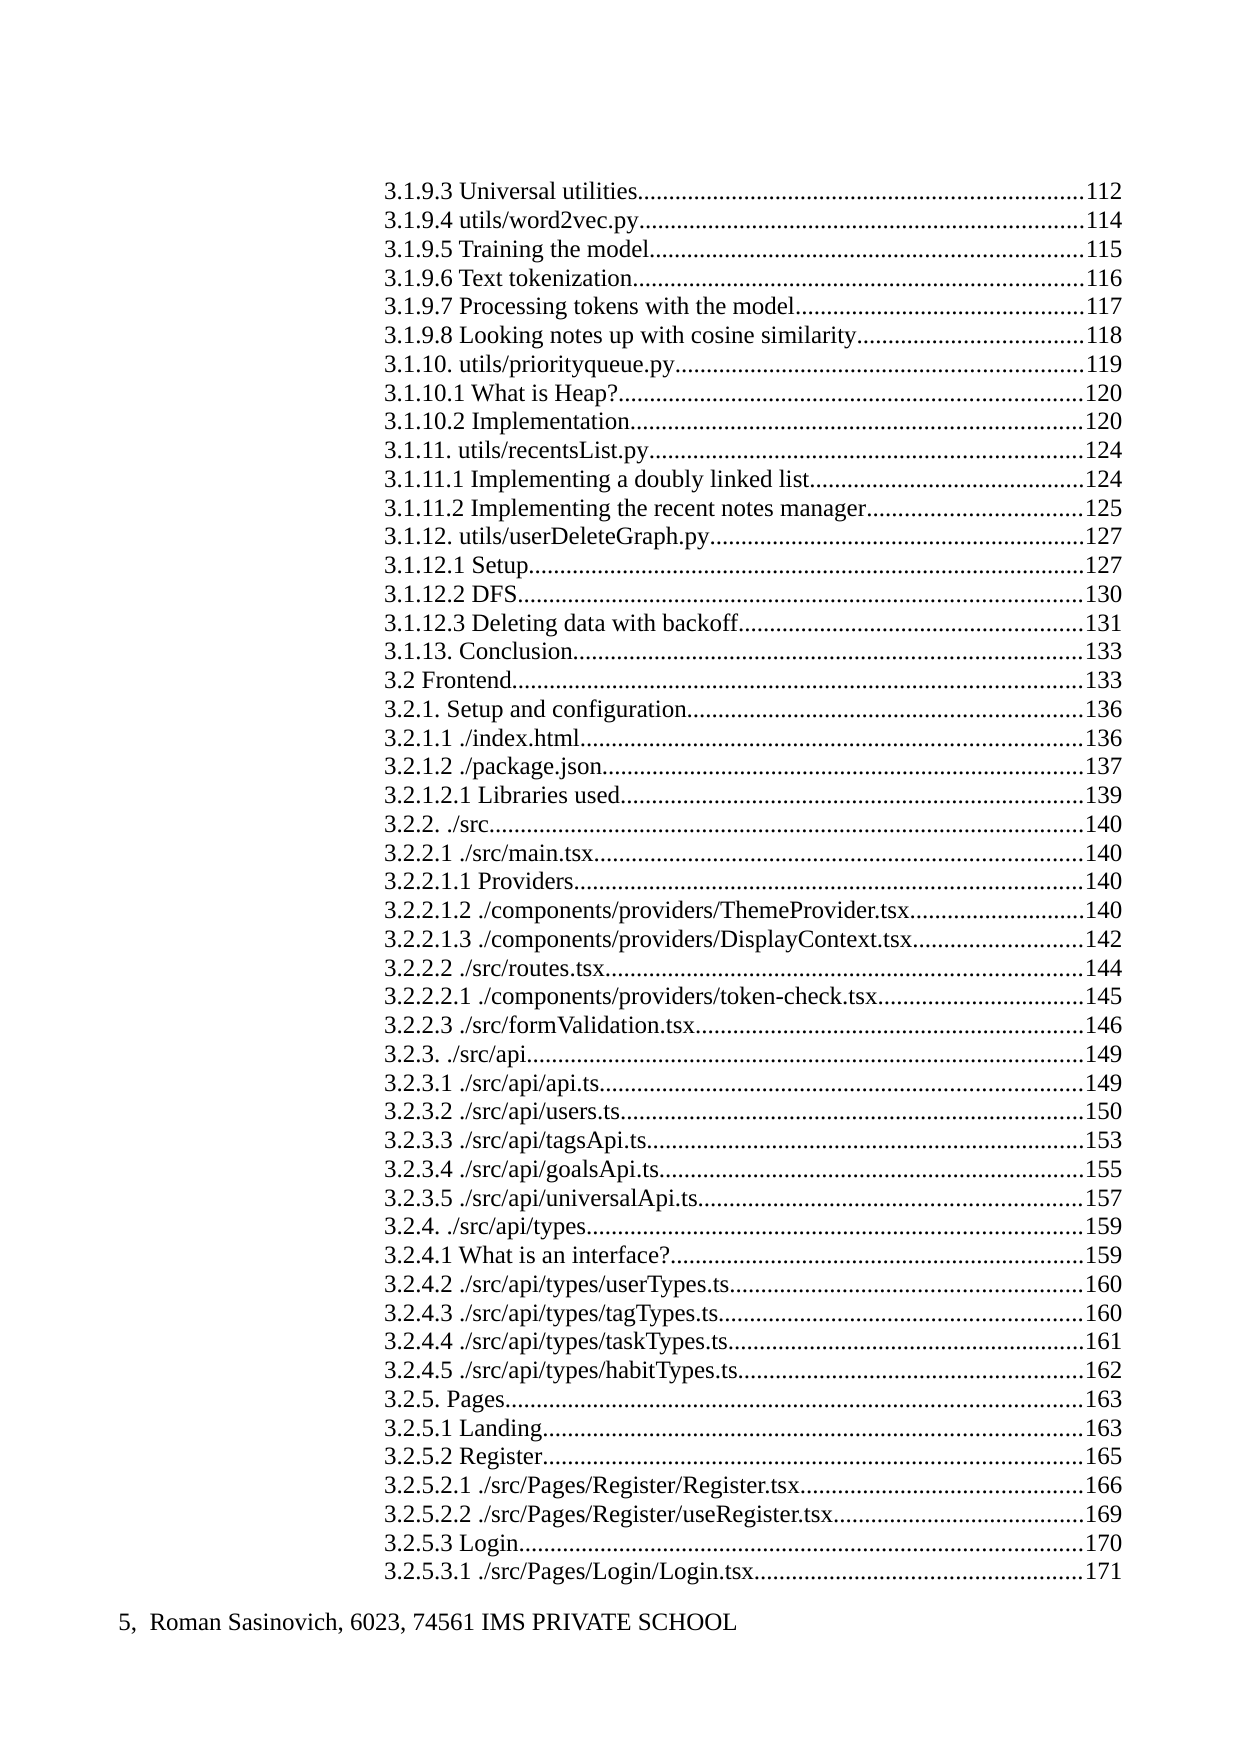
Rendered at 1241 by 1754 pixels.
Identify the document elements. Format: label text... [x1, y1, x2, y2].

text 3.2.2.1.1 Providers 140 [384, 866, 1122, 895]
text 3.1.13. Conclusion 133 [384, 636, 1122, 665]
text 3.2.2.1.2 ./components/providers/ThemeProvider.tsx 140 [384, 895, 1122, 924]
text 3.2.3. ./src/api 149 [384, 1039, 1122, 1068]
text 3.2.4.4 ./src/api/types/taskTypes.ts 161 [384, 1326, 1122, 1355]
text 3.2.4.3 ./src/api/types/tagTypes.ts 160 [384, 1298, 1122, 1326]
text 3.1.10.1 What is Heap? 120 [384, 378, 1122, 406]
text 3.1.9.7 Processing tokens with the model 117 [384, 291, 1122, 320]
text 3.2.2.2 ./src/routes.tsx 144 [384, 953, 1122, 981]
text 3.2.3.1 ./src/api/api.ts 149 [384, 1068, 1122, 1096]
text 3.2.1.1 ./index.html 136 [384, 723, 1122, 751]
text 3.1.12. utils/userDeleteGraph.py 127 [384, 521, 1122, 550]
text 3.2.1.2.1 Libraries used 139 [384, 780, 1122, 809]
text 3.2.4.2 ./src/api/types/userTypes.ts 160 [384, 1269, 1122, 1298]
text 3.1.9.5 Training the model 115 [384, 234, 1122, 263]
text 3.1.9.3 Universal utilities 112 [384, 176, 1122, 205]
text 3.1.11. utils/recentsList.py 124 [384, 435, 1122, 464]
text 3.2.4. ./src/api/types 159 [384, 1211, 1122, 1240]
text 3.2.5. Pages 163 [384, 1384, 1122, 1413]
text 3.2.3.3 ./src/api/tagsApi.ts 153 [384, 1125, 1122, 1154]
text 3.1.11.2 Implementing the recent notes manager 125 [384, 493, 1122, 521]
text 3.2 Frontend 133 [384, 665, 1122, 694]
text 3.1.9.4 utils/word2vec.py 114 [384, 205, 1122, 234]
text 3.2.5.2 Register 165 [384, 1441, 1122, 1470]
text 3.1.9.6 Text tokenization 116 [384, 263, 1122, 291]
text 3.1.11.1 Implementing a doubly linked list 124 [384, 464, 1122, 493]
text 3.2.2.1 ./src/main.tsx 140 [384, 838, 1122, 866]
text 3.2.5.3 Login 170 [384, 1528, 1122, 1556]
text 3.1.10.2 Implementation 120 [384, 406, 1122, 435]
text 3.2.3.4 ./src/api/goalsApi.ts 155 [384, 1154, 1122, 1183]
text 3.1.12.3 Deleting data with backoff 131 [384, 608, 1122, 636]
text 3.2.2.1.3 ./components/providers/DisplayContext.tsx 142 [384, 924, 1122, 953]
text 3.2.5.2.2 ./src/Pages/Register/useRegister.tsx 169 [384, 1499, 1122, 1528]
text 3.2.2.3 ./src/formValidation.tsx 146 [384, 1010, 1122, 1039]
text 3.1.12.1 Setup 127 [384, 550, 1122, 579]
text 3.2.2. ./src 140 [384, 809, 1122, 838]
text 3.1.10. utils/priorityqueue.py 119 [384, 349, 1122, 378]
text 3.2.1. Setup and configuration 136 [384, 694, 1122, 723]
text 3.2.3.5 ./src/api/universalApi.ts 157 [384, 1183, 1122, 1211]
text 3.2.5.1 Landing 163 [384, 1413, 1122, 1441]
text 3.1.9.8 Looking notes up with cosine similarity 118 [384, 320, 1122, 349]
text 3.2.4.1 What is an interface? 159 [384, 1240, 1122, 1269]
text 3.1.12.2 DFS 130 [384, 579, 1122, 608]
text 3.2.5.2.1 ./src/Pages/Register/Register.tsx 166 [384, 1470, 1122, 1499]
text 3.2.3.2 ./src/api/users.ts 150 [384, 1096, 1122, 1125]
text 3.2.5.3.1 ./src/Pages/Login/Login.tsx 171 [384, 1556, 1122, 1585]
text 3.2.1.2 ./package.json 137 [384, 751, 1122, 780]
text 3.2.4.5 ./src/api/types/habitTypes.ts 162 [384, 1355, 1122, 1384]
text 3.2.2.2.1 ./components/providers/token-check.tsx 145 [384, 981, 1122, 1010]
